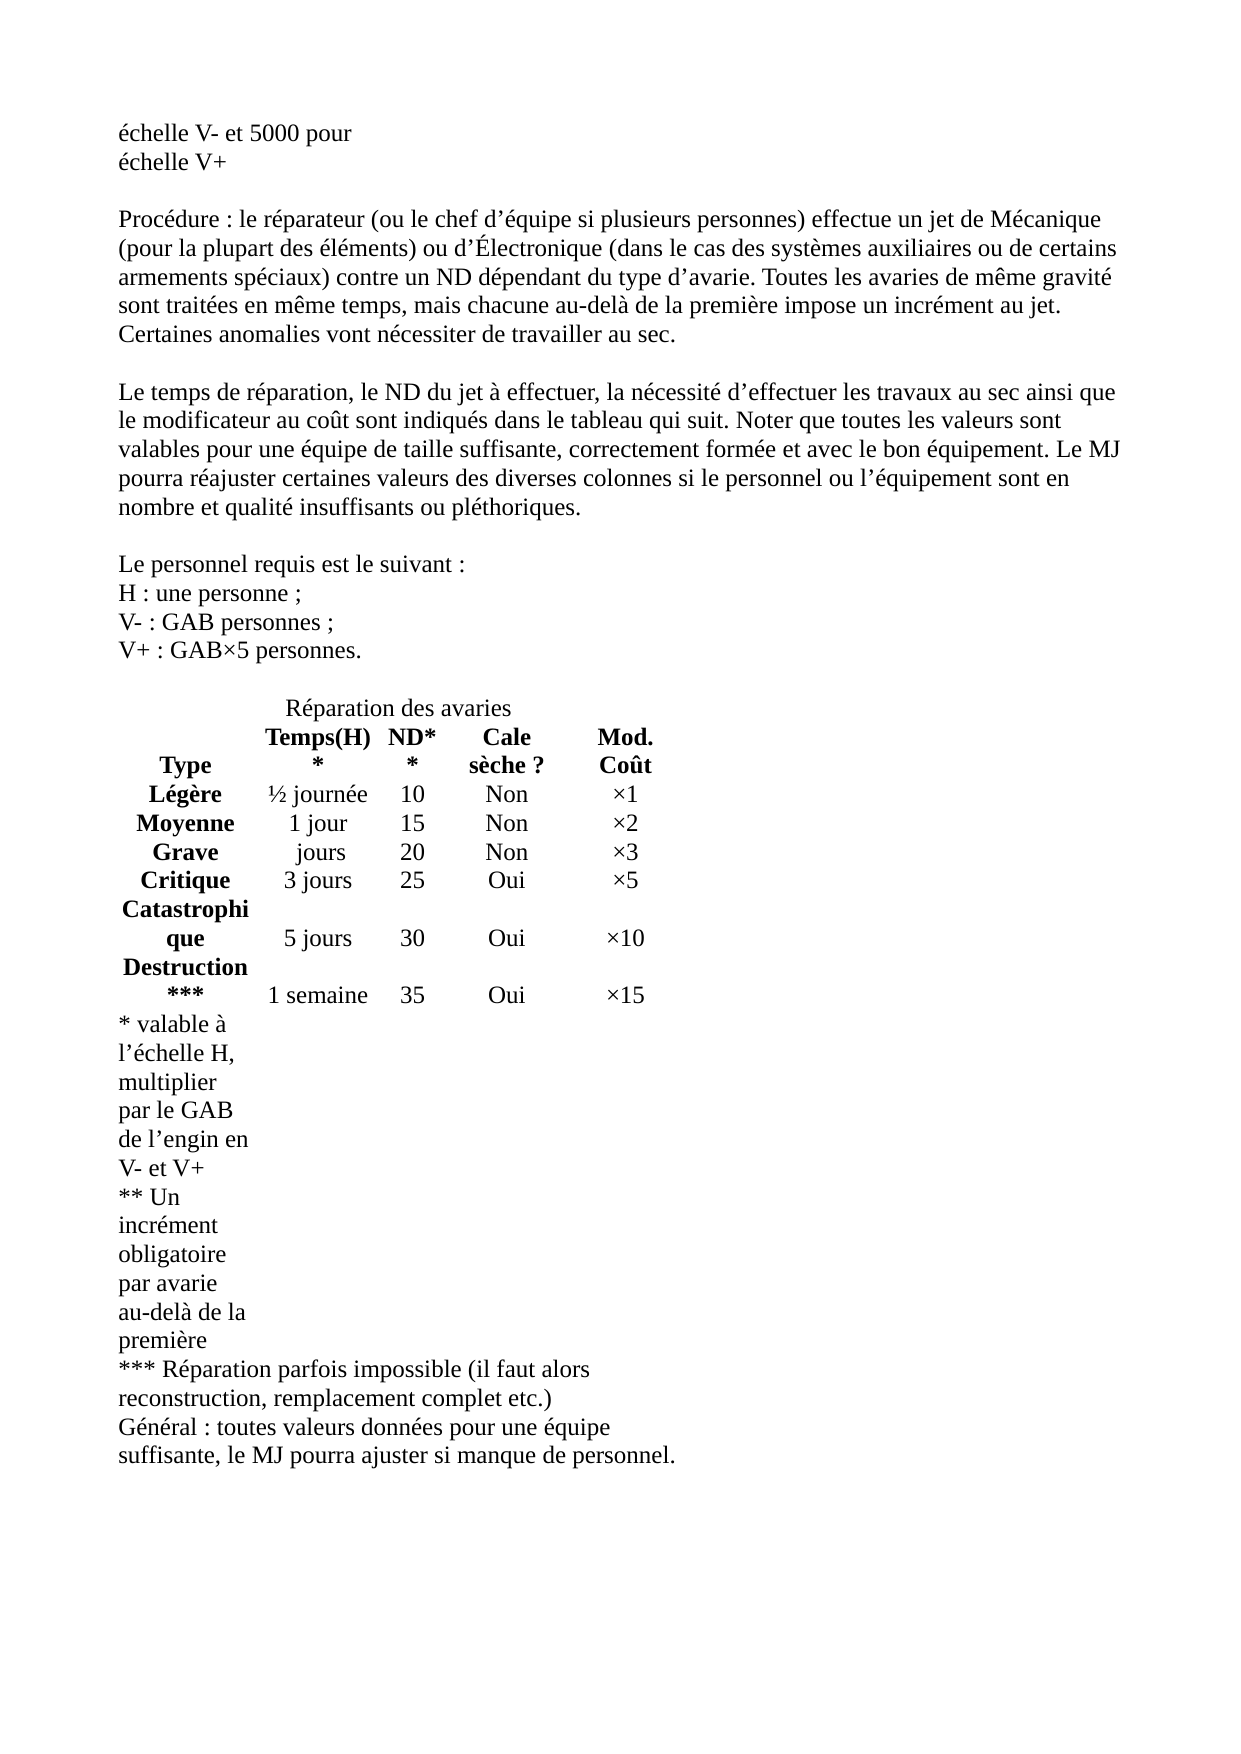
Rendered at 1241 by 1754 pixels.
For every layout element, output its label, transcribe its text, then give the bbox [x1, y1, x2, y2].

table_cell 3 jours [256, 866, 380, 894]
table_cell 25 [380, 866, 444, 894]
table_cell [569, 1182, 682, 1354]
table_cell ×1 [569, 779, 682, 808]
table_cell 10 [380, 779, 444, 808]
table_cell Critique [115, 866, 256, 894]
table_cell [256, 1009, 380, 1182]
table_cell Moyenne [115, 808, 256, 837]
table_cell Non [444, 837, 569, 866]
table_header Réparation des avaries [115, 693, 682, 722]
table_cell ** Un incrément obligatoire par avarie au-delà de la première [115, 1182, 256, 1354]
table_cell [444, 1182, 569, 1354]
table_cell Mod. Coût [569, 722, 682, 779]
text H : une personne ; [118, 578, 1122, 607]
table_cell ½ journée [256, 779, 380, 808]
table_cell Légère [115, 779, 256, 808]
table_cell [380, 1009, 444, 1182]
table_cell Grave [115, 837, 256, 866]
table_cell * valable à l’échelle H, multiplier par le GAB de l’engin en V- et V+ [115, 1009, 256, 1182]
table_cell 20 [380, 837, 444, 866]
table_cell 5 jours [256, 894, 380, 952]
table_cell Destruction*** [115, 952, 256, 1009]
table_cell 1 semaine [256, 952, 380, 1009]
table_cell Oui [444, 952, 569, 1009]
table_cell [256, 1182, 380, 1354]
table_cell jours [256, 837, 380, 866]
table_cell 1 jour [256, 808, 380, 837]
table_cell ×3 [569, 837, 682, 866]
table_cell ×15 [569, 952, 682, 1009]
table_cell [444, 1009, 569, 1182]
table_cell 35 [380, 952, 444, 1009]
table_cell Non [444, 779, 569, 808]
text V+ : GAB×5 personnes. [118, 636, 1122, 664]
text Procédure : le réparateur (ou le chef d’équipe si plusieurs personnes) effectue un jet de Mécanique (pour la plupart des éléments) ou d’Électronique (dans le cas des systèmes auxiliaires ou de certains armements spéciaux) contre un ND dépendant du type d’avarie. Toutes les avaries de même gravité sont traitées en même temps, mais chacune au-delà de la première impose un incrément au jet. [118, 204, 1122, 319]
table_cell échelle V- et 5000 pour échelle V+ [115, 118, 381, 176]
table_cell Temps(H)* [256, 722, 380, 779]
text V- : GAB personnes ; [118, 607, 1122, 636]
table_cell ND** [380, 722, 444, 779]
text Le personnel requis est le suivant : [118, 549, 1122, 578]
table_cell *** Réparation parfois impossible (il faut alors reconstruction, remplacement complet etc.) [115, 1354, 682, 1412]
table_cell 30 [380, 894, 444, 952]
table_cell 15 [380, 808, 444, 837]
table_cell Oui [444, 894, 569, 952]
table_cell ×5 [569, 866, 682, 894]
table_cell [569, 1009, 682, 1182]
table_cell Général : toutes valeurs données pour une équipe suffisante, le MJ pourra ajuster si manque de personnel. [115, 1412, 682, 1469]
table_cell ×2 [569, 808, 682, 837]
table_cell Cale sèche ? [444, 722, 569, 779]
table_cell Type [115, 722, 256, 779]
table_cell Catastrophique [115, 894, 256, 952]
table_cell Oui [444, 866, 569, 894]
table_cell [380, 1182, 444, 1354]
text Le temps de réparation, le ND du jet à effectuer, la nécessité d’effectuer les travaux au sec ainsi que le modificateur au coût sont indiqués dans le tableau qui suit. Noter que toutes les valeurs sont valables pour une équipe de taille suffisante, correctement formée et avec le bon équipement. Le MJ pourra réajuster certaines valeurs des diverses colonnes si le personnel ou l’équipement sont en nombre et qualité insuffisants ou pléthoriques. [118, 377, 1122, 521]
table_cell Non [444, 808, 569, 837]
text Certaines anomalies vont nécessiter de travailler au sec. [118, 319, 1122, 348]
table_cell ×10 [569, 894, 682, 952]
